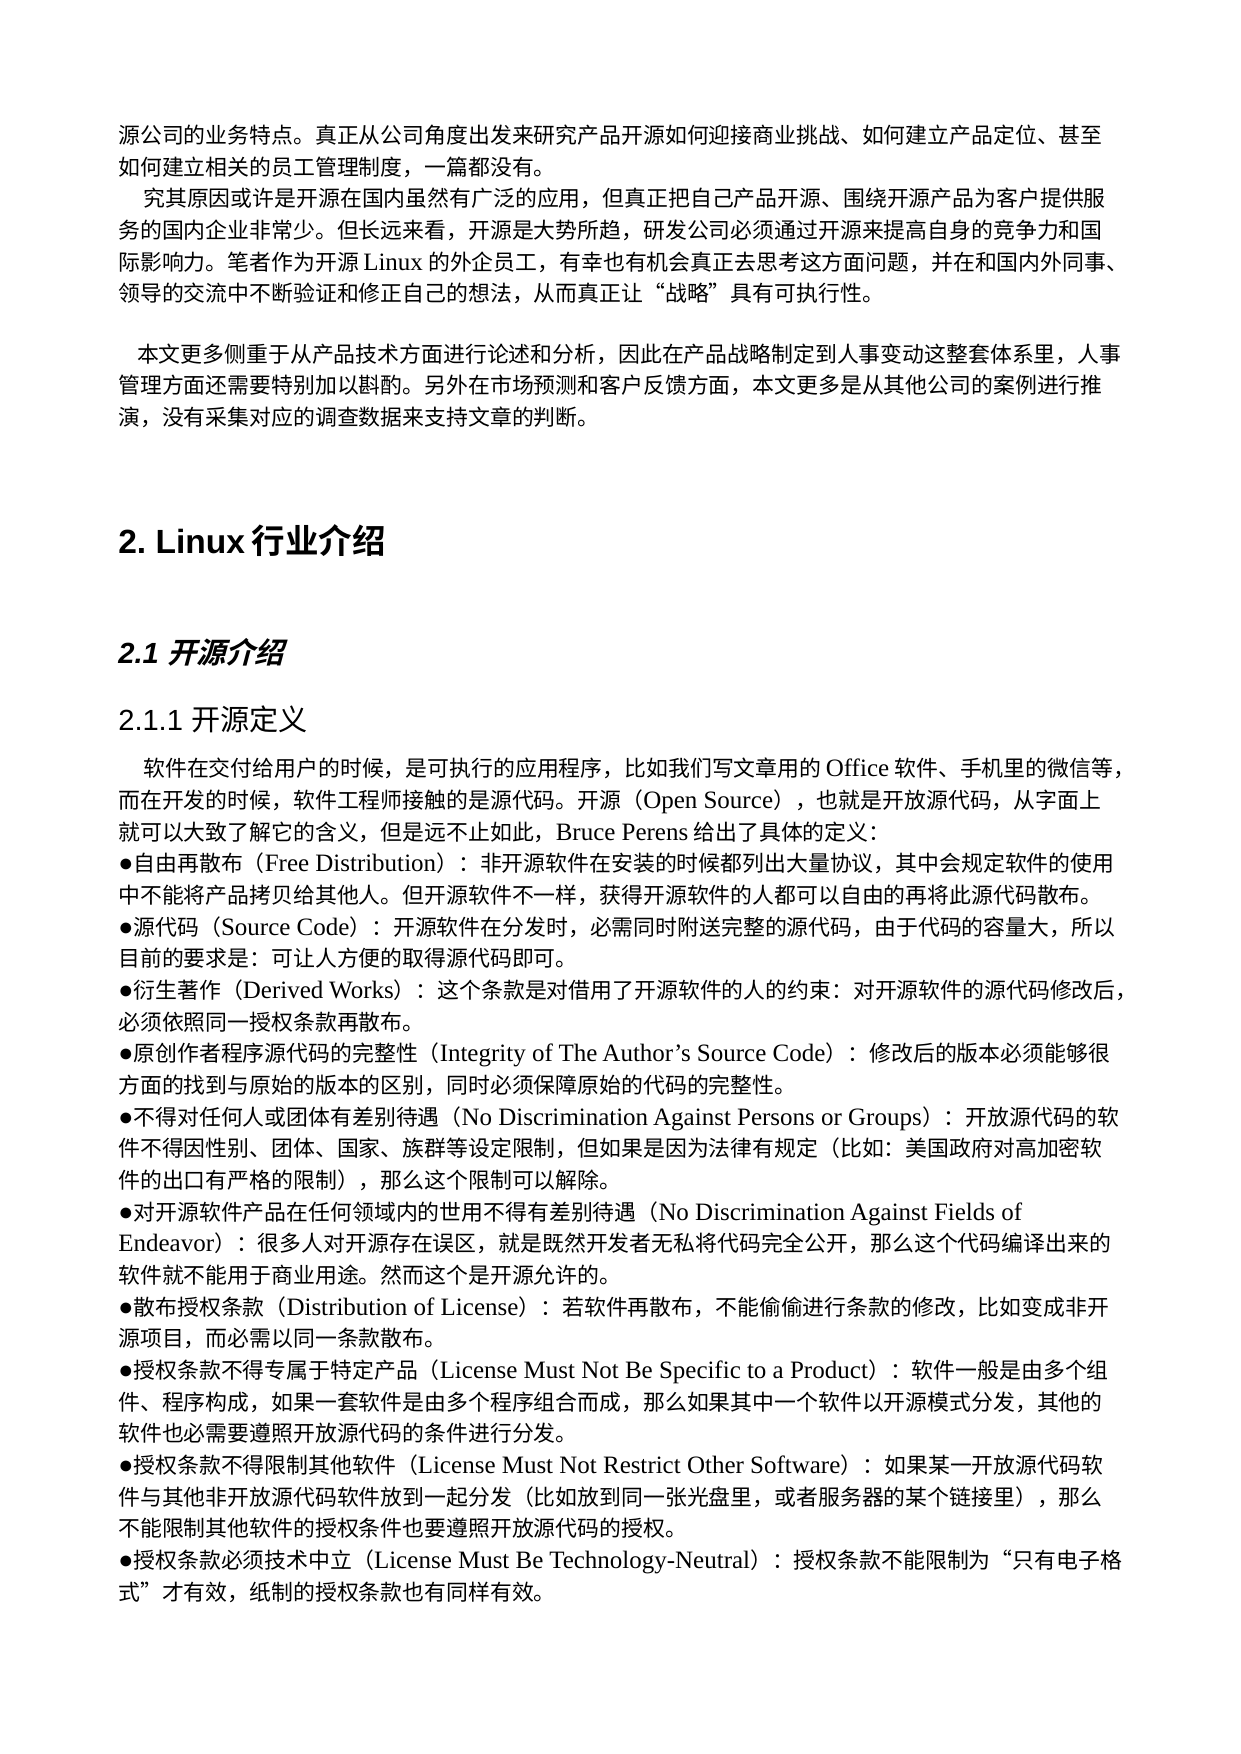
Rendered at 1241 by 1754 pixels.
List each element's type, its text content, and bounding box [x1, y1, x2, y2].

subtitle 2. Linux行业介绍 [118, 514, 1122, 563]
text ●自由再散布（Free Distribution）：非开源软件在安装的时候都列出大量协议，其中会规定软件的使用中不能将产品拷贝给其他人。但开源软件不一样，获得开源软件的人都可以自由的再将此源代码散布。 [118, 846, 1122, 909]
text 本文更多侧重于从产品技术方面进行论述和分析，因此在产品战略制定到人事变动这整套体系里，人事管理方面还需要特别加以斟酌。另外在市场预测和客户反馈方面，本文更多是从其他公司的案例进行推演，没有采集对应的调查数据来支持文章的判断。 [118, 337, 1122, 432]
text ●对开源软件产品在任何领域内的世用不得有差别待遇（No Discrimination Against Fields of Endeavor）：很多人对开源存在误区，就是既然开发者无私将代码完全公开，那么这个代码编译出来的软件就不能用于商业用途。然而这个是开源允许的。 [118, 1194, 1122, 1289]
text ●原创作者程序源代码的完整性（Integrity of The Author’s Source Code）：修改后的版本必须能够很方面的找到与原始的版本的区别，同时必须保障原始的代码的完整性。 [118, 1036, 1122, 1099]
text ●授权条款不得限制其他软件（License Must Not Restrict Other Software）：如果某一开放源代码软件与其他非开放源代码软件放到一起分发（比如放到同一张光盘里，或者服务器的某个链接里），那么不能限制其他软件的授权条件也要遵照开放源代码的授权。 [118, 1448, 1122, 1543]
text 软件在交付给用户的时候，是可执行的应用程序，比如我们写文章用的Office软件、手机里的微信等，而在开发的时候，软件工程师接触的是源代码。开源（Open Source），也就是开放源代码，从字面上就可以大致了解它的含义，但是远不止如此，Bruce Perens给出了具体的定义： [118, 751, 1122, 846]
subtitle 2.1.1 开源定义 [118, 696, 1122, 739]
text ●授权条款必须技术中立（License Must Be Technology-Neutral）：授权条款不能限制为“只有电子格式”才有效，纸制的授权条款也有同样有效。 [118, 1543, 1122, 1606]
text ●衍生著作（Derived Works）：这个条款是对借用了开源软件的人的约束：对开源软件的源代码修改后，必须依照同一授权条款再散布。 [118, 973, 1122, 1036]
subtitle 2.1 开源介绍 [118, 629, 1122, 671]
text ●授权条款不得专属于特定产品（License Must Not Be Specific to a Product）：软件一般是由多个组件、程序构成，如果一套软件是由多个程序组合而成，那么如果其中一个软件以开源模式分发，其他的软件也必需要遵照开放源代码的条件进行分发。 [118, 1353, 1122, 1448]
text 源公司的业务特点。真正从公司角度出发来研究产品开源如何迎接商业挑战、如何建立产品定位、甚至如何建立相关的员工管理制度，一篇都没有。 [118, 118, 1122, 181]
text 究其原因或许是开源在国内虽然有广泛的应用，但真正把自己产品开源、围绕开源产品为客户提供服务的国内企业非常少。但长远来看，开源是大势所趋，研发公司必须通过开源来提高自身的竞争力和国际影响力。笔者作为开源Linux的外企员工，有幸也有机会真正去思考这方面问题，并在和国内外同事、领导的交流中不断验证和修正自己的想法，从而真正让“战略”具有可执行性。 [118, 181, 1122, 308]
text ●源代码（Source Code）：开源软件在分发时，必需同时附送完整的源代码，由于代码的容量大，所以目前的要求是：可让人方便的取得源代码即可。 [118, 909, 1122, 973]
text ●散布授权条款（Distribution of License）：若软件再散布，不能偷偷进行条款的修改，比如变成非开源项目，而必需以同一条款散布。 [118, 1289, 1122, 1353]
text ●不得对任何人或团体有差别待遇（No Discrimination Against Persons or Groups）：开放源代码的软件不得因性别、团体、国家、族群等设定限制，但如果是因为法律有规定（比如：美国政府对高加密软件的出口有严格的限制），那么这个限制可以解除。 [118, 1099, 1122, 1194]
